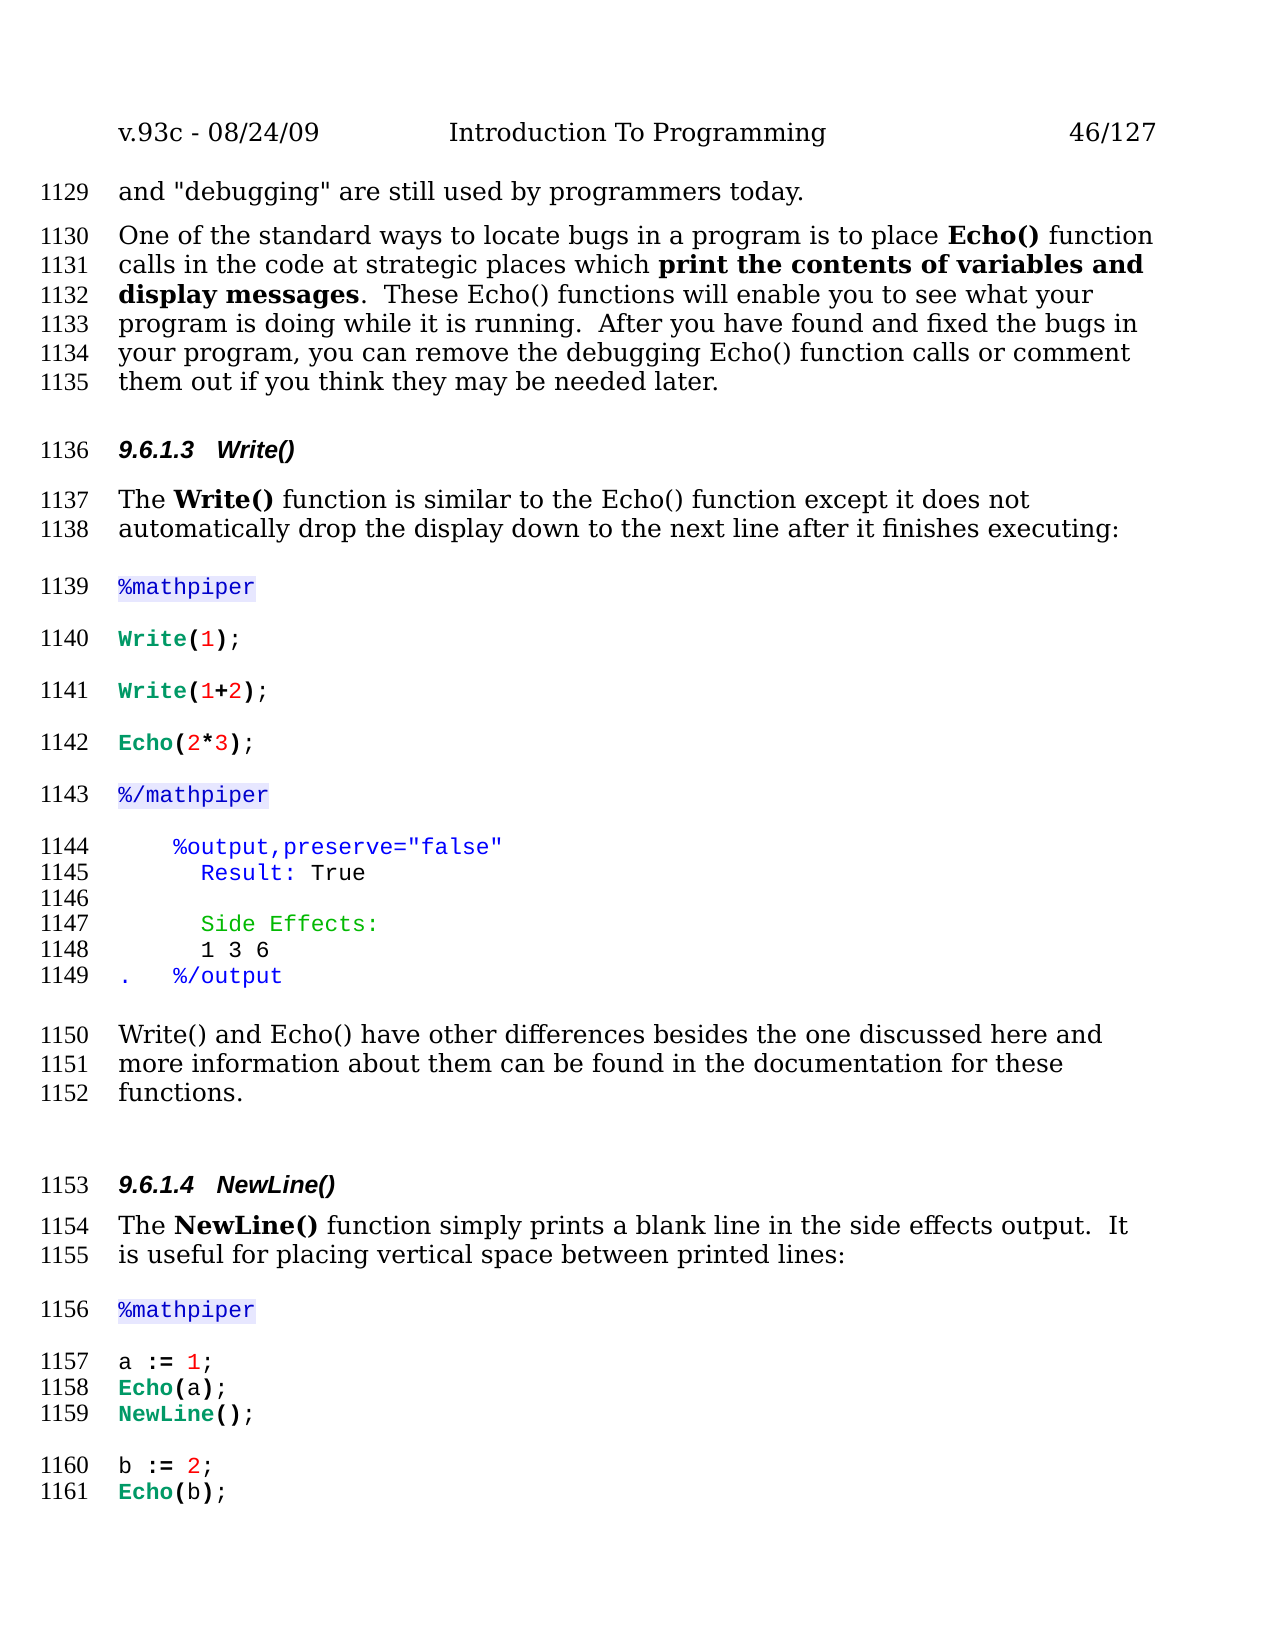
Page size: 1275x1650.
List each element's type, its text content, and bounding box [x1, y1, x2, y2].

subtitle Write() [118, 436, 1157, 464]
text Result: True [118, 861, 1157, 887]
text %mathpiper [118, 576, 1157, 602]
text Echo(2*3); [118, 731, 1157, 757]
text One of the standard ways to locate bugs in a program is to place Echo() function calls in the code at strategic places which print the contents of variables and display messages. These Echo() functions will enable you to see what your program is doing while it is running. After you have found and fixed the bugs in your program, you can remove the debugging Echo() function calls or comment them out if you think they may be needed later. [118, 221, 1157, 397]
text %output,preserve="false" [118, 835, 1157, 861]
text %/mathpiper [118, 783, 1157, 809]
text 1 3 6 [118, 939, 1157, 965]
text %mathpiper [118, 1299, 1157, 1324]
text Write() and Echo() have other differences besides the one discussed here and more information about them can be found in the documentation for these functions. [118, 1020, 1157, 1108]
text Write(1+2); [118, 679, 1157, 705]
text a := 1; [118, 1351, 1157, 1376]
subtitle NewLine() [118, 1170, 1157, 1199]
text Echo(a); [118, 1376, 1157, 1402]
text . %/output [118, 965, 1157, 991]
text b := 2; [118, 1454, 1157, 1480]
text Echo(b); [118, 1480, 1157, 1506]
text NewLine(); [118, 1402, 1157, 1428]
text Side Effects: [118, 913, 1157, 939]
text The NewLine() function simply prints a blank line in the side effects output. It is useful for placing vertical space between printed lines: [118, 1211, 1157, 1269]
text The Write() function is similar to the Echo() function except it does not automatically drop the display down to the next line after it finishes executing: [118, 485, 1157, 544]
text and "debugging" are still used by programmers today. [118, 177, 1157, 206]
text Write(1); [118, 627, 1157, 653]
